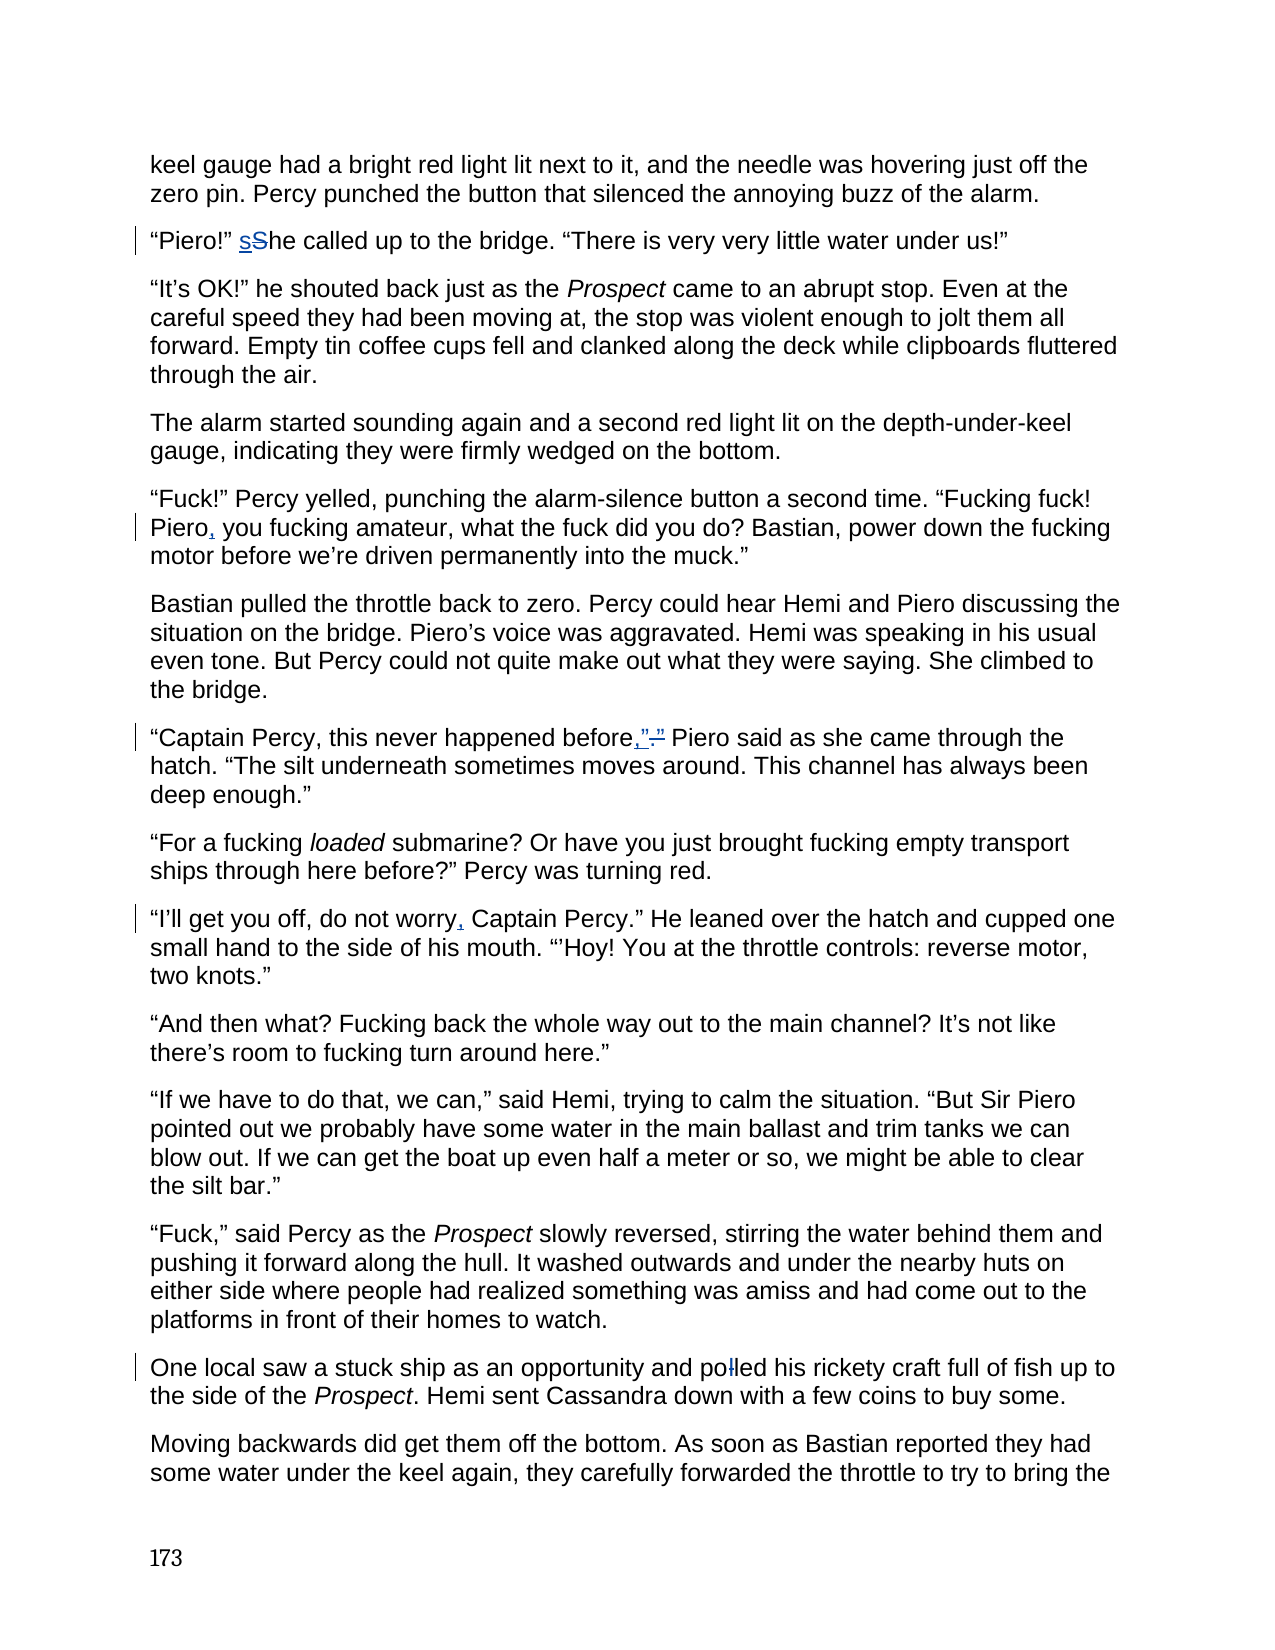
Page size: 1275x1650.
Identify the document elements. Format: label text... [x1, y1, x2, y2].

text “And then what? Fucking back the whole way out to the main channel? It’s not like there’s room to fucking turn around here.” [150, 1009, 1125, 1066]
text The alarm started sounding again and a second red light lit on the depth-under-keel gauge, indicating they were firmly wedged on the bottom. [150, 407, 1125, 465]
text One local saw a stuck ship as an opportunity and poled his rickety craft full of fish up to the side of the Prospect. Hemi sent Cassandra down with a few coins to buy some. [150, 1352, 1125, 1410]
text “I’ll get you off, do not worry, Captain Percy.” He leaned over the hatch and cupped one small hand to the side of his mouth. “’Hoy! You at the throttle controls: reverse motor, two knots.” [150, 904, 1125, 990]
text “Fuck,” said Percy as the Prospect slowly reversed, stirring the water behind them and pushing it forward along the hull. It washed outwards and under the nearby huts on either side where people had realized something was amiss and had come out to the platforms in front of their homes to watch. [150, 1219, 1125, 1334]
text “Fuck!” Percy yelled, punching the alarm-silence button a second time. “Fucking fuck! Piero, you fucking amateur, what the fuck did you do? Bastian, power down the fucking motor before we’re driven permanently into the muck.” [150, 484, 1125, 570]
text “It’s OK!” he shouted back just as the Prospect came to an abrupt stop. Even at the careful speed they had been moving at, the stop was violent enough to jolt them all forward. Empty tin coffee cups fell and clanked along the deck while clipboards fluttered through the air. [150, 274, 1125, 389]
text “If we have to do that, we can,” said Hemi, trying to calm the situation. “But Sir Piero pointed out we probably have some water in the main ballast and trim tanks we can blow out. If we can get the boat up even half a meter or so, we might be able to clear the silt bar.” [150, 1085, 1125, 1200]
text “Piero!” she called up to the bridge. “There is very very little water under us!” [150, 226, 1125, 255]
text “For a fucking loaded submarine? Or have you just brought fucking empty transport ships through here before?” Percy was turning red. [150, 827, 1125, 885]
text “Captain Percy, this never happened before,” Piero said as she came through the hatch. “The silt underneath sometimes moves around. This channel has always been deep enough.” [150, 722, 1125, 809]
text keel gauge had a bright red light lit next to it, and the needle was hovering just off the zero pin. Percy punched the button that silenced the annoying buzz of the alarm. [150, 150, 1125, 207]
text Bastian pulled the throttle back to zero. Percy could hear Hemi and Piero discussing the situation on the bridge. Piero’s voice was aggravated. Hemi was speaking in his usual even tone. But Percy could not quite make out what they were saying. She climbed to the bridge. [150, 589, 1125, 704]
text Moving backwards did get them off the bottom. As soon as Bastian reported they had some water under the keel again, they carefully forwarded the throttle to try to bring the [150, 1429, 1125, 1486]
